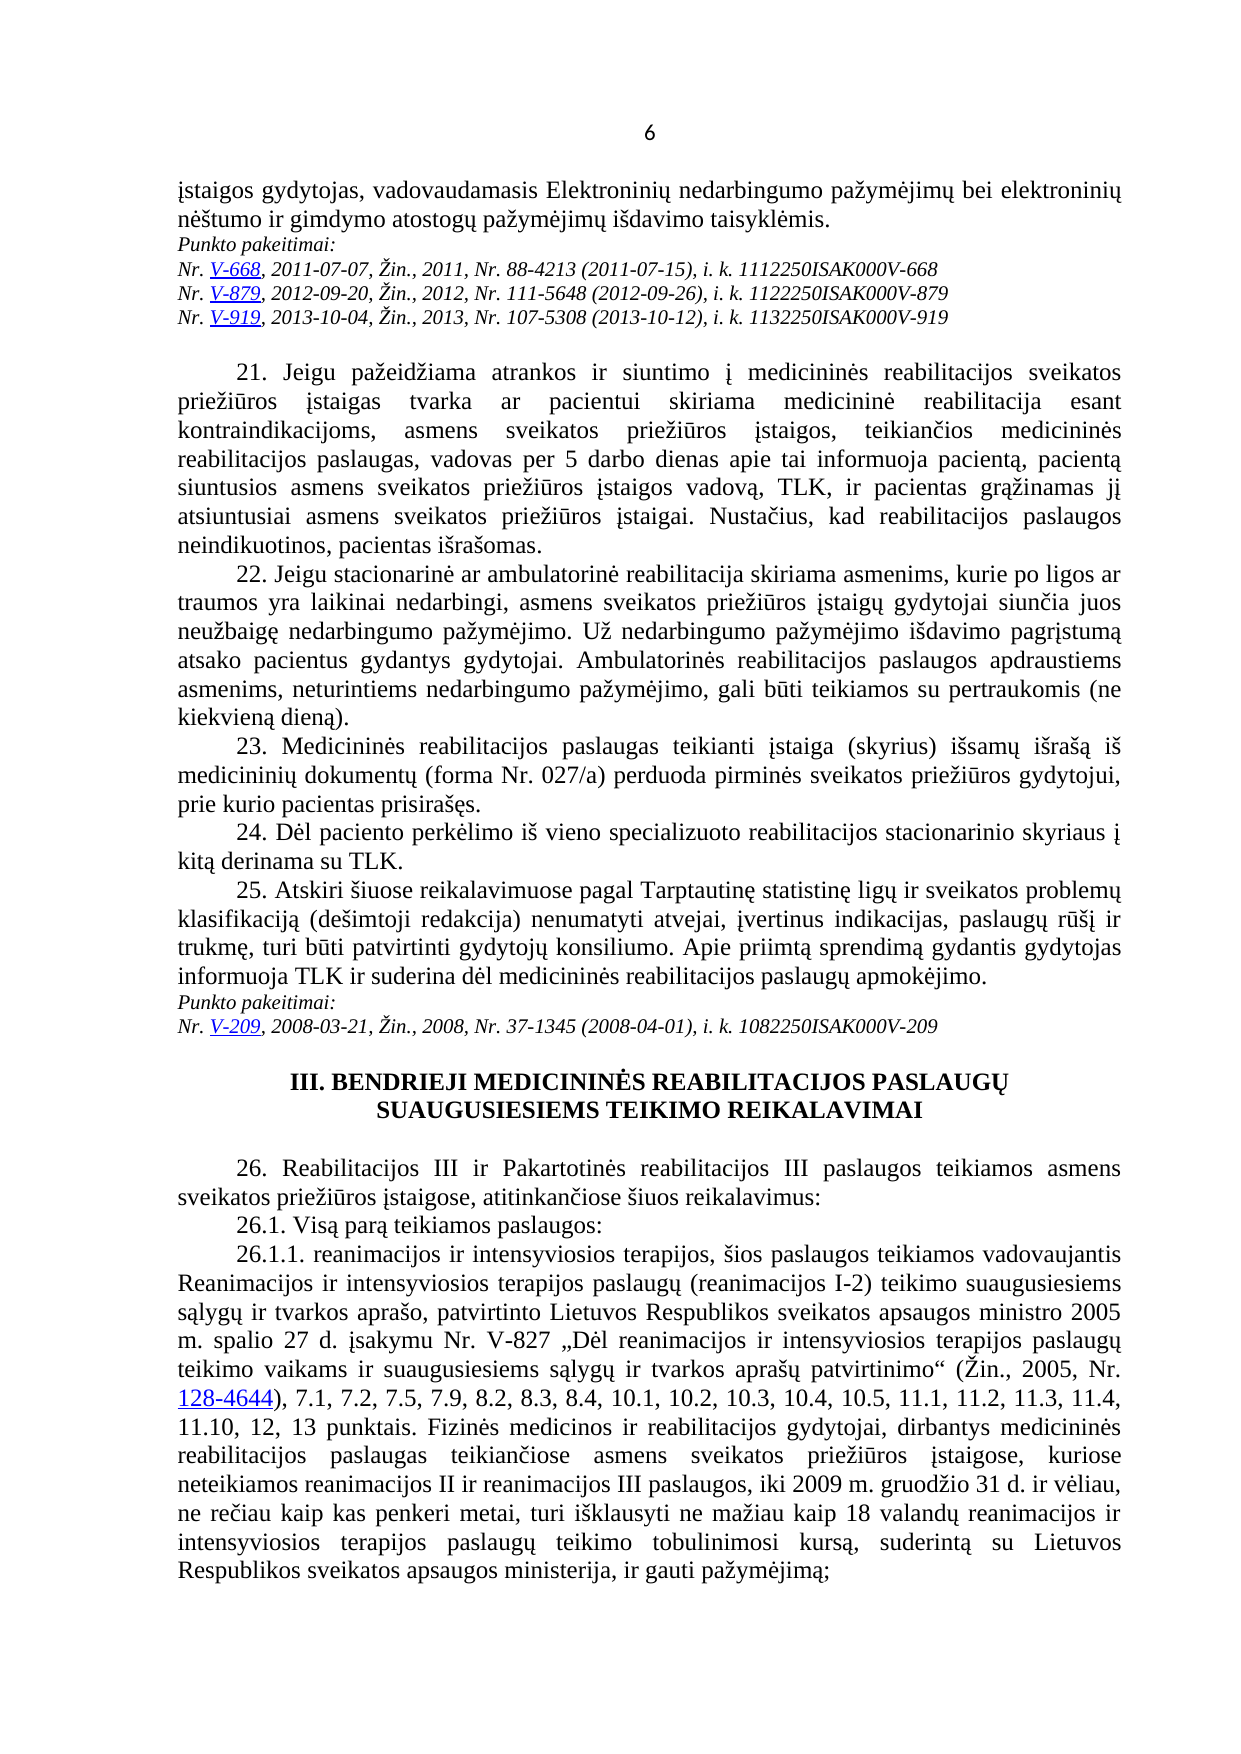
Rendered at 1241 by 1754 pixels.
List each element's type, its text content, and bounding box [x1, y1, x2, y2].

text Nr. V-668, 2011-07-07, Žin., 2011, Nr. 88-4213 (2011-07-15), i. k. 1112250ISAK000V-668 [177, 256, 1122, 281]
text Nr. V-919, 2013-10-04, Žin., 2013, Nr. 107-5308 (2013-10-12), i. k. 1132250ISAK000V-919 [177, 304, 1122, 329]
text 22. Jeigu stacionarinė ar ambulatorinė reabilitacija skiriama asmenims, kurie po ligos ar traumos yra laikinai nedarbingi, asmens sveikatos priežiūros įstaigų gydytojai siunčia juos neužbaigę nedarbingumo pažymėjimo. Už nedarbingumo pažymėjimo išdavimo pagrįstumą atsako pacientus gydantys gydytojai. Ambulatorinės reabilitacijos paslaugos apdraustiems asmenims, neturintiems nedarbingumo pažymėjimo, gali būti teikiamos su pertraukomis (ne kiekvieną dieną). [177, 559, 1122, 731]
text 26.1.1. reanimacijos ir intensyviosios terapijos, šios paslaugos teikiamos vadovaujantis Reanimacijos ir intensyviosios terapijos paslaugų (reanimacijos I-2) teikimo suaugusiesiems sąlygų ir tvarkos aprašo, patvirtinto Lietuvos Respublikos sveikatos apsaugos ministro 2005 m. spalio 27 d. įsakymu Nr. V-827 „Dėl reanimacijos ir intensyviosios terapijos paslaugų teikimo vaikams ir suaugusiesiems sąlygų ir tvarkos aprašų patvirtinimo“ (Žin., 2005, Nr. 128-4644), 7.1, 7.2, 7.5, 7.9, 8.2, 8.3, 8.4, 10.1, 10.2, 10.3, 10.4, 10.5, 11.1, 11.2, 11.3, 11.4, 11.10, 12, 13 punktais. Fizinės medicinos ir reabilitacijos gydytojai, dirbantys medicininės reabilitacijos paslaugas teikiančiose asmens sveikatos priežiūros įstaigose, kuriose neteikiamos reanimacijos II ir reanimacijos III paslaugos, iki 2009 m. gruodžio 31 d. ir vėliau, ne rečiau kaip kas penkeri metai, turi išklausyti ne mažiau kaip 18 valandų reanimacijos ir intensyviosios terapijos paslaugų teikimo tobulinimosi kursą, suderintą su Lietuvos Respublikos sveikatos apsaugos ministerija, ir gauti pažymėjimą; [177, 1239, 1122, 1584]
text III. Bendrieji medicininės reabilitacijos paslaugų suaugusiesiems teikimo reikalavimai [177, 1067, 1122, 1124]
text 25. Atskiri šiuose reikalavimuose pagal Tarptautinę statistinę ligų ir sveikatos problemų klasifikaciją (dešimtoji redakcija) nenumatyti atvejai, įvertinus indikacijas, paslaugų rūšį ir trukmę, turi būti patvirtinti gydytojų konsiliumo. Apie priimtą sprendimą gydantis gydytojas informuoja TLK ir suderina dėl medicininės reabilitacijos paslaugų apmokėjimo. [177, 875, 1122, 990]
text Nr. V-879, 2012-09-20, Žin., 2012, Nr. 111-5648 (2012-09-26), i. k. 1122250ISAK000V-879 [177, 281, 1122, 304]
text 26.1. Visą parą teikiamos paslaugos: [177, 1211, 1122, 1239]
text 24. Dėl paciento perkėlimo iš vieno specializuoto reabilitacijos stacionarinio skyriaus į kitą derinama su TLK. [177, 817, 1122, 875]
text Punkto pakeitimai: [177, 990, 1122, 1014]
text 26. Reabilitacijos III ir Pakartotinės reabilitacijos III paslaugos teikiamos asmens sveikatos priežiūros įstaigose, atitinkančiose šiuos reikalavimus: [177, 1153, 1122, 1211]
text Nr. V-209, 2008-03-21, Žin., 2008, Nr. 37-1345 (2008-04-01), i. k. 1082250ISAK000V-209 [177, 1014, 1122, 1038]
text 23. Medicininės reabilitacijos paslaugas teikianti įstaiga (skyrius) išsamų išrašą iš medicininių dokumentų (forma Nr. 027/a) perduoda pirminės sveikatos priežiūros gydytojui, prie kurio pacientas prisirašęs. [177, 731, 1122, 817]
text įstaigos gydytojas, vadovaudamasis Elektroninių nedarbingumo pažymėjimų bei elektroninių nėštumo ir gimdymo atostogų pažymėjimų išdavimo taisyklėmis. [177, 175, 1122, 232]
text 21. Jeigu pažeidžiama atrankos ir siuntimo į medicininės reabilitacijos sveikatos priežiūros įstaigas tvarka ar pacientui skiriama medicininė reabilitacija esant kontraindikacijoms, asmens sveikatos priežiūros įstaigos, teikiančios medicininės reabilitacijos paslaugas, vadovas per 5 darbo dienas apie tai informuoja pacientą, pacientą siuntusios asmens sveikatos priežiūros įstaigos vadovą, TLK, ir pacientas grąžinamas jį atsiuntusiai asmens sveikatos priežiūros įstaigai. Nustačius, kad reabilitacijos paslaugos neindikuotinos, pacientas išrašomas. [177, 357, 1122, 559]
text Punkto pakeitimai: [177, 232, 1122, 256]
